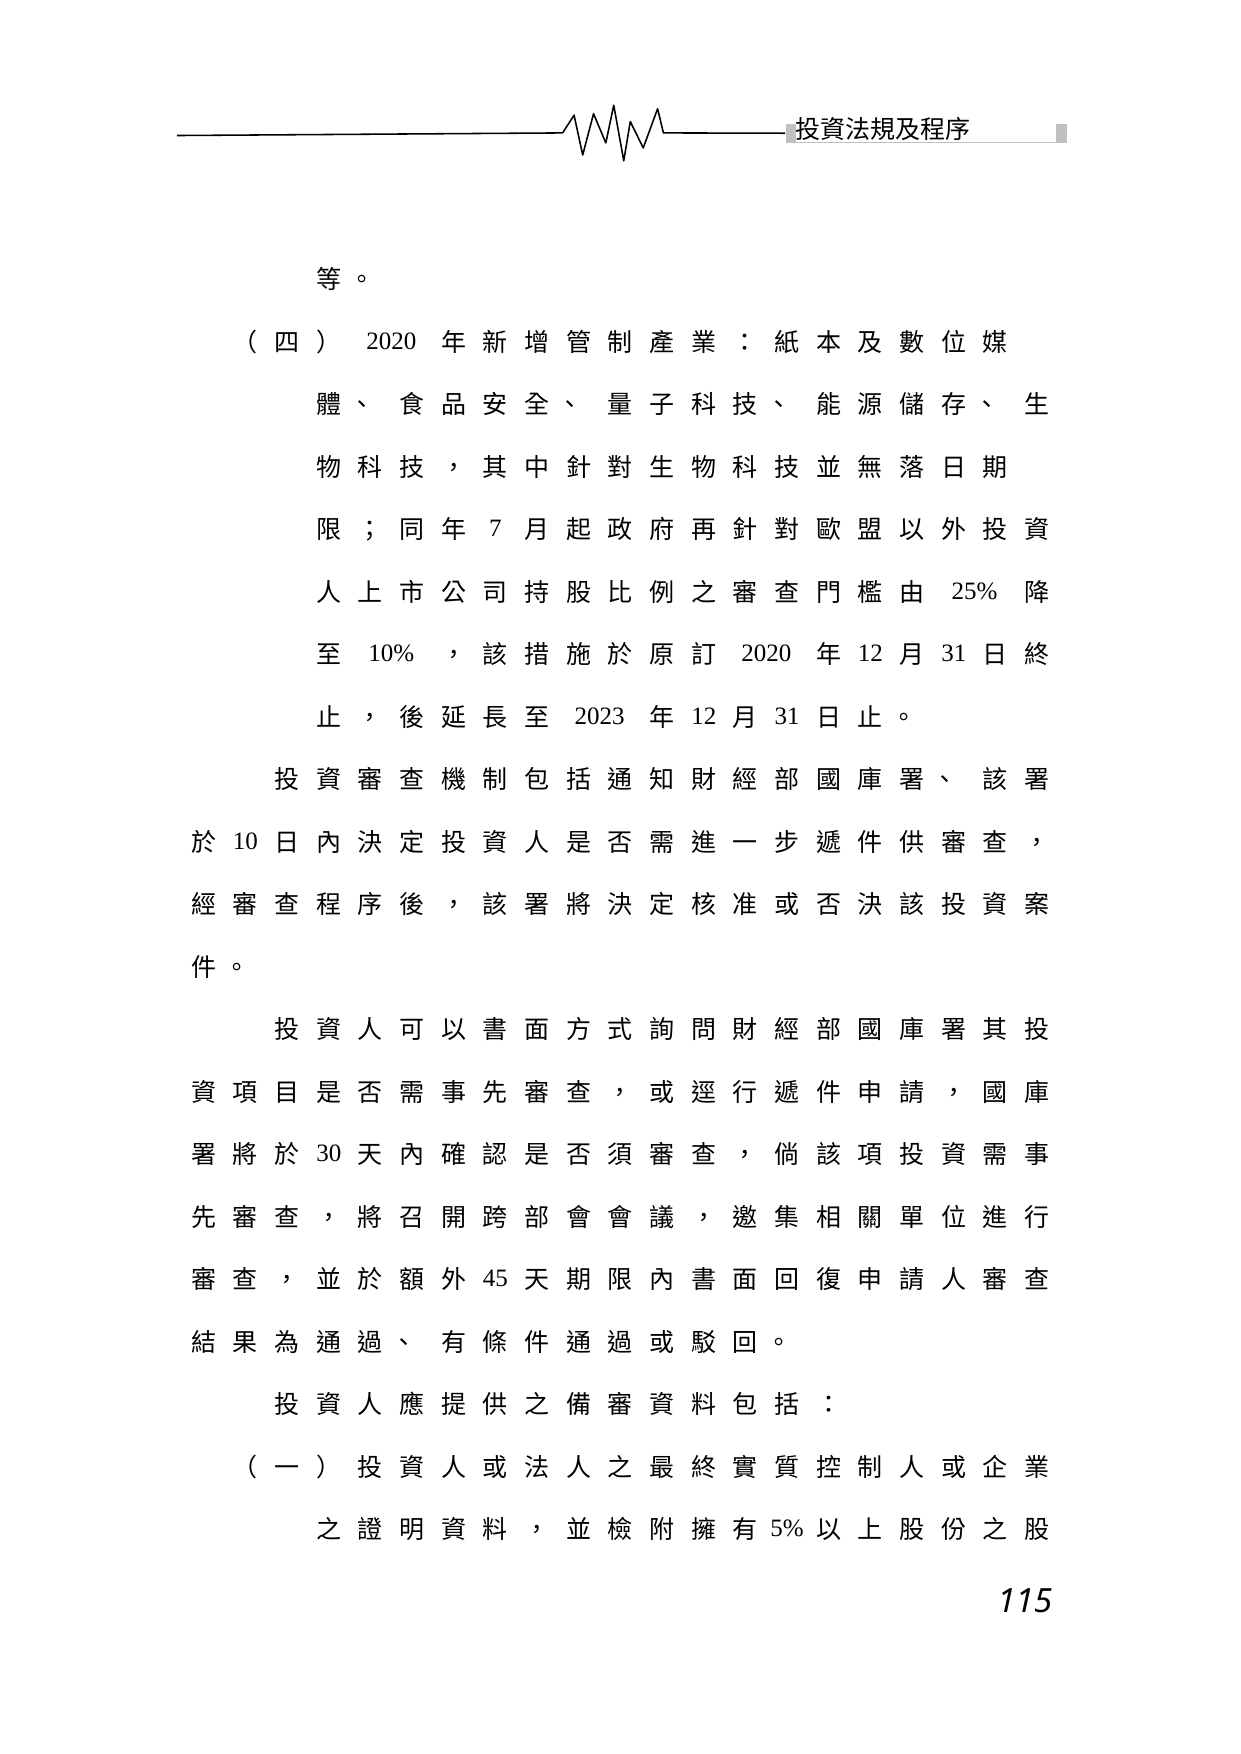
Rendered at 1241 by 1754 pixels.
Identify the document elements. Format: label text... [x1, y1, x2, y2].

text 等。 [207, 236, 1058, 299]
text （一）投資人或法人之最終實質控制人或企業之證明資料，並檢附擁有5%以上股份之股 [207, 1424, 1058, 1549]
text （四）2020年新增管制產業：紙本及數位媒體、食品安全、量子科技、能源儲存、生物科技，其中針對生物科技並無落日期限；同年7月起政府再針對歐盟以外投資人上市公司持股比例之審查門檻由25%降至10%，該措施於原訂2020年12月31日終止，後延長至2023年12月31日止。 [207, 299, 1058, 736]
text 投資審查機制包括通知財經部國庫署、該署於10日內決定投資人是否需進一步遞件供審查，經審查程序後，該署將決定核准或否決該投資案件。 [183, 736, 1058, 986]
text 投資人應提供之備審資料包括： [183, 1361, 1058, 1424]
text 投資人可以書面方式詢問財經部國庫署其投資項目是否需事先審查，或逕行遞件申請，國庫署將於30天內確認是否須審查，倘該項投資需事先審查，將召開跨部會會議，邀集相關單位進行審查，並於額外45天期限內書面回復申請人審查結果為通過、有條件通過或駁回。 [183, 986, 1058, 1361]
